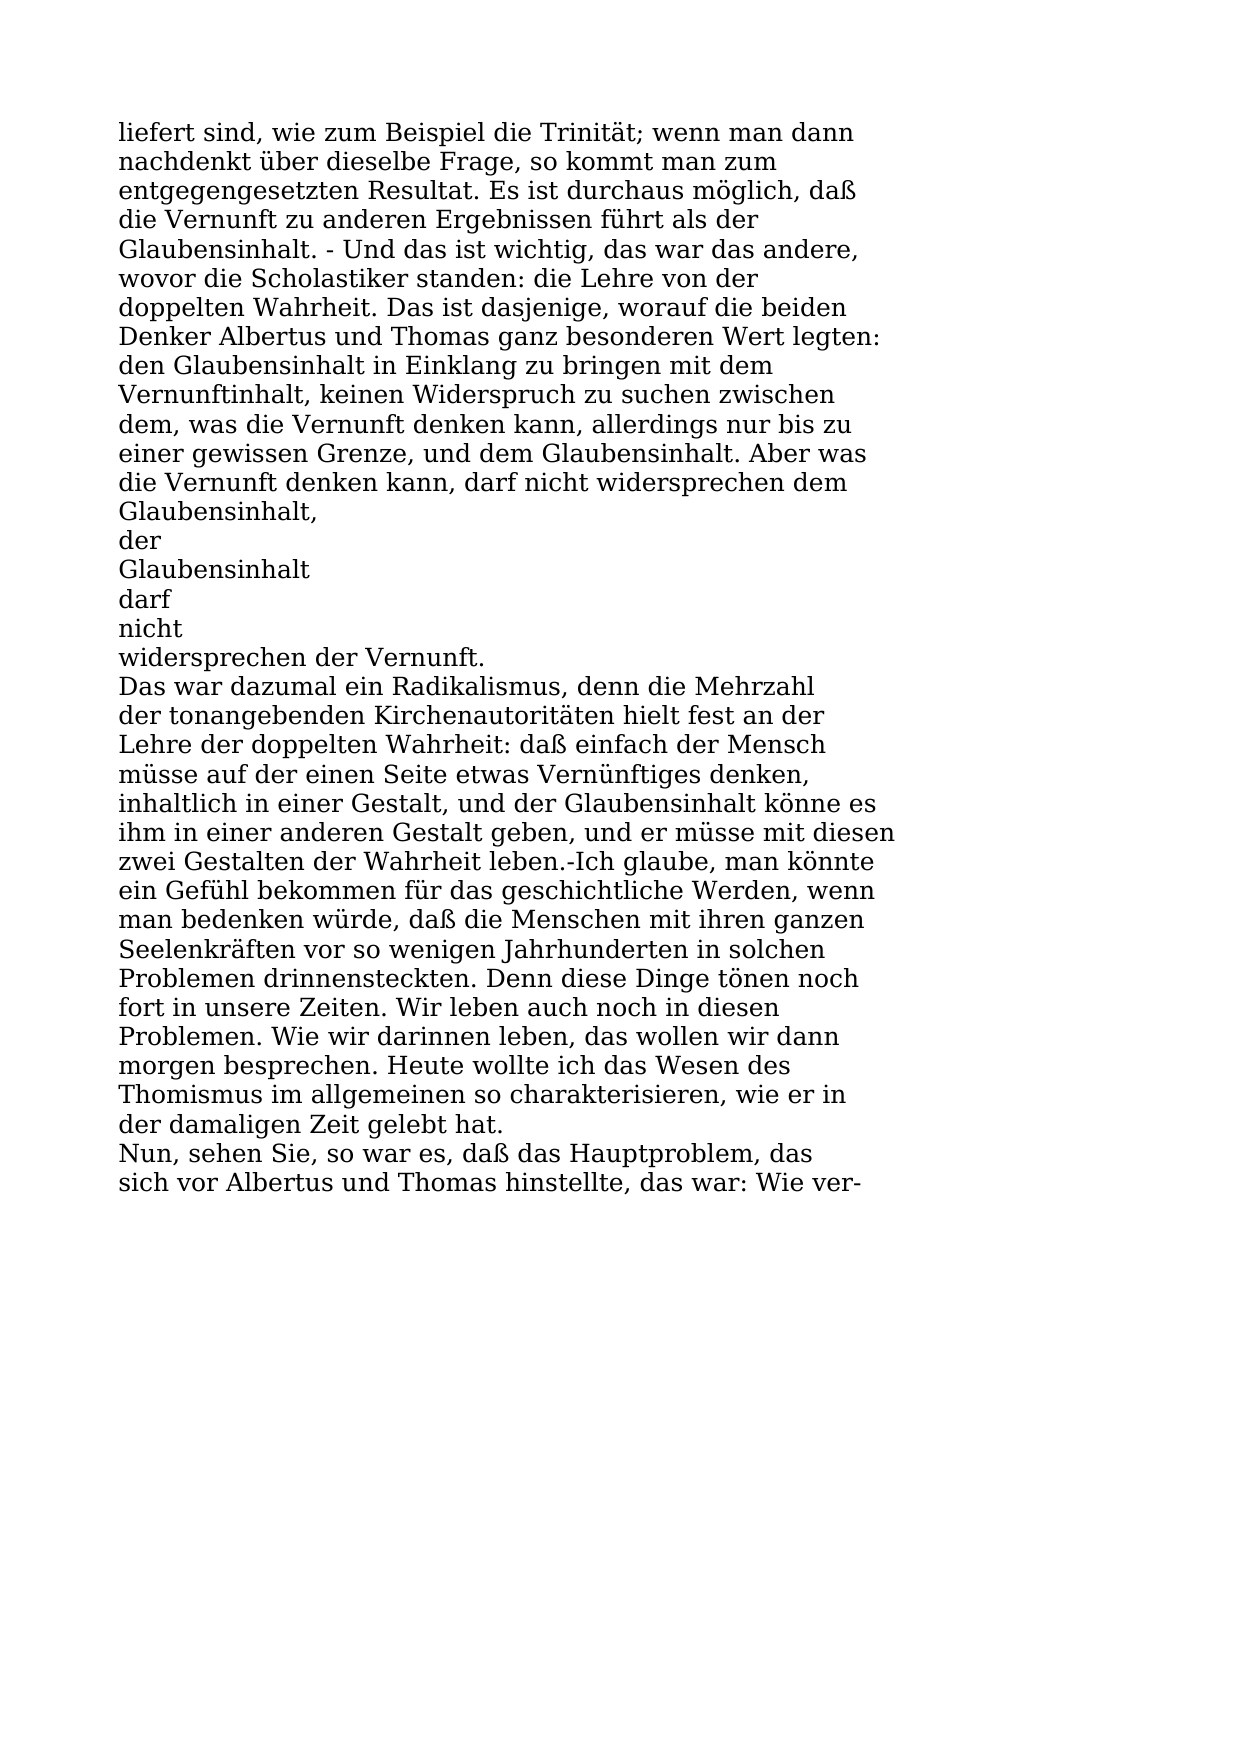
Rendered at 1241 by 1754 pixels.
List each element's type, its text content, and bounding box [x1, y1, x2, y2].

text Nun, sehen Sie, so war es, daß das Hauptproblem, das [118, 1139, 1122, 1168]
text Problemen. Wie wir darinnen leben, das wollen wir dann [118, 1022, 1122, 1051]
text die Vernunft zu anderen Ergebnissen führt als der [118, 206, 1122, 235]
text ein Gefühl bekommen für das geschichtliche Werden, wenn [118, 876, 1122, 906]
text Glaubensinhalt [118, 556, 1122, 585]
text Glaubensinhalt. - Und das ist wichtig, das war das andere, [118, 235, 1122, 264]
text doppelten Wahrheit. Das ist dasjenige, worauf die beiden [118, 293, 1122, 322]
text müsse auf der einen Seite etwas Vernünftiges denken, [118, 760, 1122, 789]
text Seelenkräften vor so wenigen Jahrhunderten in solchen [118, 935, 1122, 964]
text sich vor Albertus und Thomas hinstellte, das war: Wie ver- [118, 1168, 1122, 1197]
text nachdenkt über dieselbe Frage, so kommt man zum [118, 147, 1122, 176]
text man bedenken würde, daß die Menschen mit ihren ganzen [118, 906, 1122, 935]
text fort in unsere Zeiten. Wir leben auch noch in diesen [118, 993, 1122, 1022]
text Lehre der doppelten Wahrheit: daß einfach der Mensch [118, 731, 1122, 760]
text wovor die Scholastiker standen: die Lehre von der [118, 264, 1122, 293]
text ihm in einer anderen Gestalt geben, und er müsse mit diesen [118, 818, 1122, 847]
text der tonangebenden Kirchenautoritäten hielt fest an der [118, 701, 1122, 731]
text der [118, 526, 1122, 556]
text den Glaubensinhalt in Einklang zu bringen mit dem [118, 351, 1122, 381]
text Glaubensinhalt, [118, 497, 1122, 526]
text inhaltlich in einer Gestalt, und der Glaubensinhalt könne es [118, 789, 1122, 818]
text dem, was die Vernunft denken kann, allerdings nur bis zu [118, 410, 1122, 439]
text zwei Gestalten der Wahrheit leben.-Ich glaube, man könnte [118, 847, 1122, 876]
text Thomismus im allgemeinen so charakterisieren, wie er in [118, 1081, 1122, 1110]
text liefert sind, wie zum Beispiel die Trinität; wenn man dann [118, 118, 1122, 147]
text darf [118, 585, 1122, 614]
text nicht [118, 614, 1122, 643]
text die Vernunft denken kann, darf nicht widersprechen dem [118, 468, 1122, 497]
text Das war dazumal ein Radikalismus, denn die Mehrzahl [118, 672, 1122, 701]
text der damaligen Zeit gelebt hat. [118, 1110, 1122, 1139]
text Vernunftinhalt, keinen Widerspruch zu suchen zwischen [118, 381, 1122, 410]
text entgegengesetzten Resultat. Es ist durchaus möglich, daß [118, 176, 1122, 206]
text Denker Albertus und Thomas ganz besonderen Wert legten: [118, 322, 1122, 351]
text einer gewissen Grenze, und dem Glaubensinhalt. Aber was [118, 439, 1122, 468]
text widersprechen der Vernunft. [118, 643, 1122, 672]
text Problemen drinnensteckten. Denn diese Dinge tönen noch [118, 964, 1122, 993]
text morgen besprechen. Heute wollte ich das Wesen des [118, 1051, 1122, 1081]
